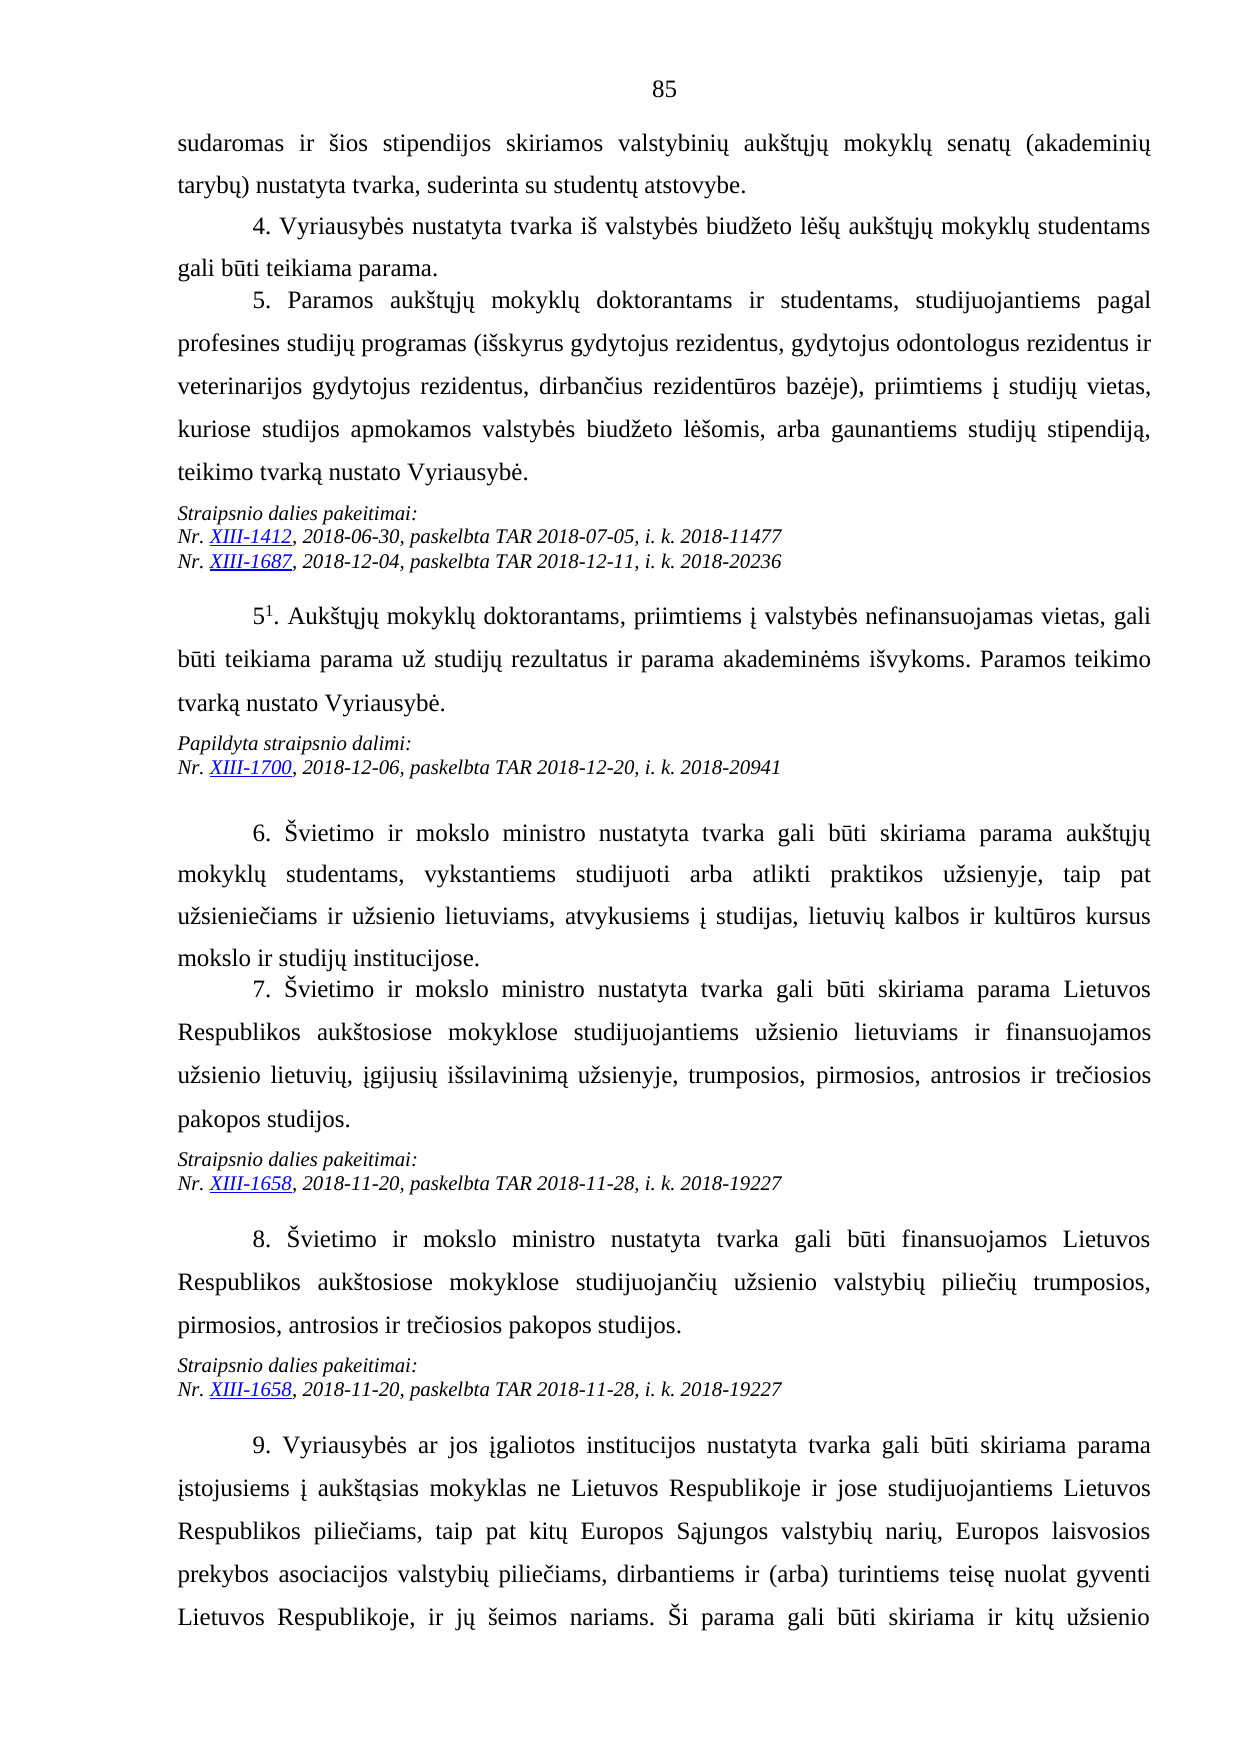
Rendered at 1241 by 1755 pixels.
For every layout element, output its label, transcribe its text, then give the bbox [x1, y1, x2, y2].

text 51. Aukštųjų mokyklų doktorantams, priimtiems į valstybės nefinansuojamas vietas, gali būti teikiama parama už studijų rezultatus ir parama akademinėms išvykoms. Paramos teikimo tvarką nustato Vyriausybė. [177, 601, 1152, 716]
text 4. Vyriausybės nustatyta tvarka iš valstybės biudžeto lėšų aukštųjų mokyklų studentams gali būti teikiama parama. [177, 201, 1152, 285]
text 6. Švietimo ir mokslo ministro nustatyta tvarka gali būti skiriama parama aukštųjų mokyklų studentams, vykstantiems studijuoti arba atlikti praktikos užsienyje, taip pat užsieniečiams ir užsienio lietuviams, atvykusiems į studijas, lietuvių kalbos ir kultūros kursus mokslo ir studijų institucijose. [177, 808, 1152, 974]
text 9. Vyriausybės ar jos įgaliotos institucijos nustatyta tvarka gali būti skiriama parama įstojusiems į aukštąsias mokyklas ne Lietuvos Respublikoje ir jose studijuojantiems Lietuvos Respublikos piliečiams, taip pat kitų Europos Sąjungos valstybių narių, Europos laisvosios prekybos asociacijos valstybių piliečiams, dirbantiems ir (arba) turintiems teisę nuolat gyventi Lietuvos Respublikoje, ir jų šeimos nariams. Ši parama gali būti skiriama ir kitų užsienio [177, 1430, 1152, 1631]
text Nr. XIII-1412, 2018-06-30, paskelbta TAR 2018-07-05, i. k. 2018-11477 [177, 524, 1152, 548]
text Nr. XIII-1658, 2018-11-20, paskelbta TAR 2018-11-28, i. k. 2018-19227 [177, 1377, 1152, 1401]
text sudaromas ir šios stipendijos skiriamos valstybinių aukštųjų mokyklų senatų (akademinių tarybų) nustatyta tvarka, suderinta su studentų atstovybe. [177, 118, 1152, 201]
text Nr. XIII-1658, 2018-11-20, paskelbta TAR 2018-11-28, i. k. 2018-19227 [177, 1171, 1152, 1195]
text Straipsnio dalies pakeitimai: [177, 500, 1152, 524]
text 8. Švietimo ir mokslo ministro nustatyta tvarka gali būti finansuojamos Lietuvos Respublikos aukštosiose mokyklose studijuojančių užsienio valstybių piliečių trumposios, pirmosios, antrosios ir trečiosios pakopos studijos. [177, 1224, 1152, 1339]
text Straipsnio dalies pakeitimai: [177, 1353, 1152, 1377]
text Nr. XIII-1700, 2018-12-06, paskelbta TAR 2018-12-20, i. k. 2018-20941 [177, 755, 1152, 779]
text Nr. XIII-1687, 2018-12-04, paskelbta TAR 2018-12-11, i. k. 2018-20236 [177, 548, 1152, 573]
text Straipsnio dalies pakeitimai: [177, 1147, 1152, 1171]
text Papildyta straipsnio dalimi: [177, 731, 1152, 755]
text 5. Paramos aukštųjų mokyklų doktorantams ir studentams, studijuojantiems pagal profesines studijų programas (išskyrus gydytojus rezidentus, gydytojus odontologus rezidentus ir veterinarijos gydytojus rezidentus, dirbančius rezidentūros bazėje), priimtiems į studijų vietas, kuriose studijos apmokamos valstybės biudžeto lėšomis, arba gaunantiems studijų stipendiją, teikimo tvarką nustato Vyriausybė. [177, 285, 1152, 486]
text 7. Švietimo ir mokslo ministro nustatyta tvarka gali būti skiriama parama Lietuvos Respublikos aukštosiose mokyklose studijuojantiems užsienio lietuviams ir finansuojamos užsienio lietuvių, įgijusių išsilavinimą užsienyje, trumposios, pirmosios, antrosios ir trečiosios pakopos studijos. [177, 974, 1152, 1132]
